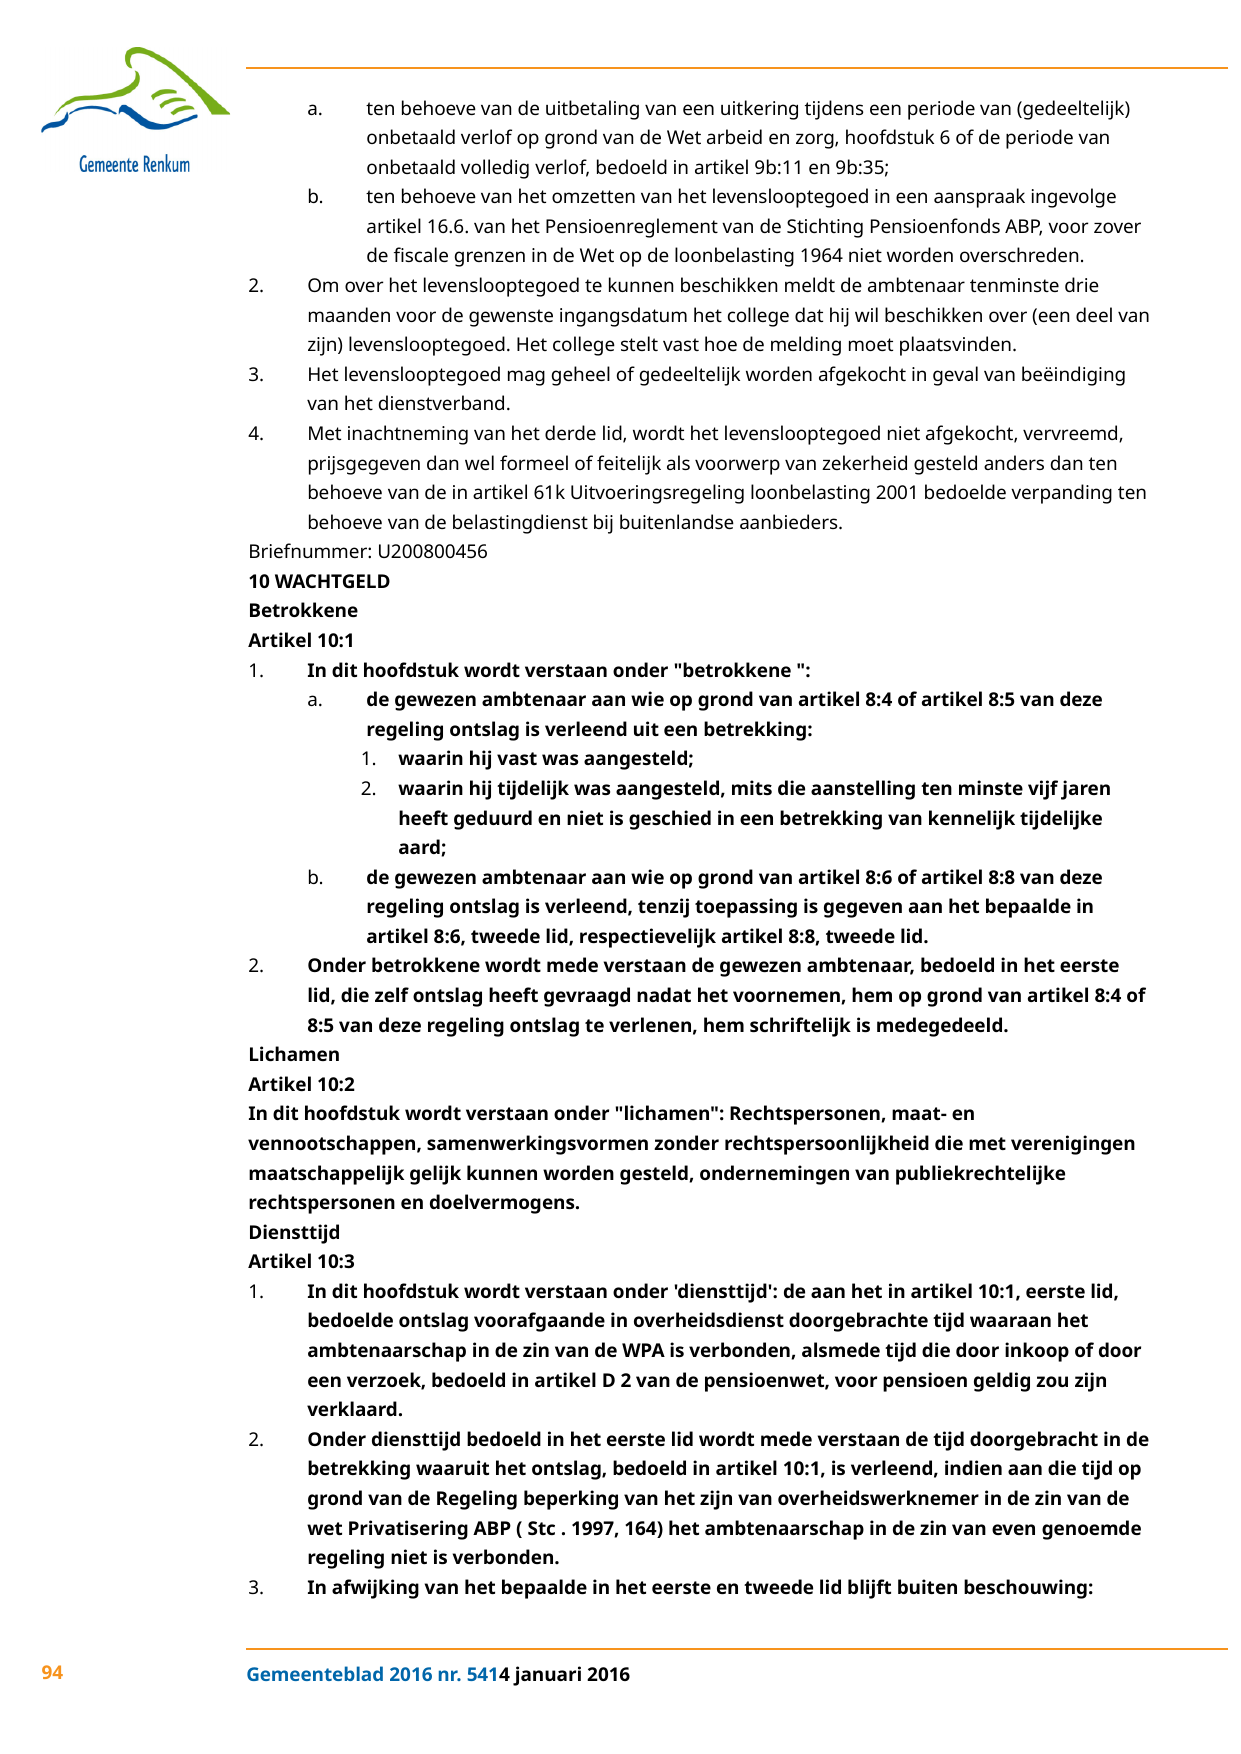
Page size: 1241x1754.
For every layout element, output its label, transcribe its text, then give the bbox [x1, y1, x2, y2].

list Onder diensttijd bedoeld in het eerste lid wordt mede verstaan de tijd doorgebracht in de betrekking waaruit het ontslag, bedoeld in artikel 10:1, is verleend, indien aan die tijd op grond van de Regeling beperking van het zijn van overheidswerknemer in de zin van de wet Privatisering ABP ( Stc . 1997, 164) het ambtenaarschap in de zin van even genoemde regeling niet is verbonden. [248, 1426, 1152, 1570]
list In dit hoofdstuk wordt verstaan onder 'diensttijd': de aan het in artikel 10:1, eerste lid, bedoelde ontslag voorafgaande in overheidsdienst doorgebrachte tijd waaraan het ambtenaarschap in de zin van de WPA is verbonden, alsmede tijd die door inkoop of door een verzoek, bedoeld in artikel D 2 van de pensioenwet, voor pensioen geldig zou zijn verklaard. [248, 1278, 1152, 1422]
list Onder betrokkene wordt mede verstaan de gewezen ambtenaar, bedoeld in het eerste lid, die zelf ontslag heeft gevraagd nadat het voornemen, hem op grond van artikel 8:4 of 8:5 van deze regeling ontslag te verlenen, hem schriftelijk is medegedeeld. [248, 953, 1152, 1038]
text Artikel 10:1 [248, 627, 1152, 653]
text Diensttijd [248, 1219, 1152, 1245]
text Artikel 10:2 [248, 1071, 1152, 1097]
text 10 WACHTGELD [248, 568, 1152, 594]
text Lichamen [248, 1041, 1152, 1067]
text Artikel 10:3 [248, 1248, 1152, 1274]
text Betrokkene [248, 598, 1152, 623]
list Om over het levenslooptegoed te kunnen beschikken meldt de ambtenaar tenminste drie maanden voor de gewenste ingangsdatum het college dat hij wil beschikken over (een deel van zijn) levenslooptegoed. Het college stelt vast hoe de melding moet plaatsvinden. [248, 272, 1152, 357]
list de gewezen ambtenaar aan wie op grond van artikel 8:6 of artikel 8:8 van deze regeling ontslag is verleend, tenzij toepassing is gegeven aan het bepaalde in artikel 8:6, tweede lid, respectievelijk artikel 8:8, tweede lid. [307, 864, 1152, 949]
list Met inachtneming van het derde lid, wordt het levenslooptegoed niet afgekocht, vervreemd, prijsgegeven dan wel formeel of feitelijk als voorwerp van zekerheid gesteld anders dan ten behoeve van de in artikel 61k Uitvoeringsregeling loonbelasting 2001 bedoelde verpanding ten behoeve van de belastingdienst bij buitenlandse aanbieders. [248, 420, 1152, 535]
text In dit hoofdstuk wordt verstaan onder "lichamen": Rechtspersonen, maat- en vennootschappen, samenwerkingsvormen zonder rechtspersoonlijkheid die met verenigingen maatschappelijk gelijk kunnen worden gesteld, ondernemingen van publiekrechtelijke rechtspersonen en doelvermogens. [248, 1101, 1152, 1215]
list In dit hoofdstuk wordt verstaan onder "betrokkene ": [248, 657, 1152, 683]
list de gewezen ambtenaar aan wie op grond van artikel 8:4 of artikel 8:5 van deze regeling ontslag is verleend uit een betrekking: [307, 686, 1152, 742]
list ten behoeve van het omzetten van het levenslooptegoed in een aanspraak ingevolge artikel 16.6. van het Pensioenreglement van de Stichting Pensioenfonds ABP, voor zover de fiscale grenzen in de Wet op de loonbelasting 1964 niet worden overschreden. [307, 183, 1152, 268]
list waarin hij vast was aangesteld; [361, 746, 1152, 771]
list waarin hij tijdelijk was aangesteld, mits die aanstelling ten minste vijf jaren heeft geduurd en niet is geschied in een betrekking van kennelijk tijdelijke aard; [361, 775, 1152, 860]
list ten behoeve van de uitbetaling van een uitkering tijdens een periode van (gedeeltelijk) onbetaald verlof op grond van de Wet arbeid en zorg, hoofdstuk 6 of de periode van onbetaald volledig verlof, bedoeld in artikel 9b:11 en 9b:35; [307, 95, 1152, 180]
text Briefnummer: U200800456 [248, 538, 1152, 564]
picture [41, 47, 231, 172]
list In afwijking van het bepaalde in het eerste en tweede lid blijft buiten beschouwing: [248, 1574, 1152, 1600]
list Het levenslooptegoed mag geheel of gedeeltelijk worden afgekocht in geval van beëindiging van het dienstverband. [248, 361, 1152, 416]
